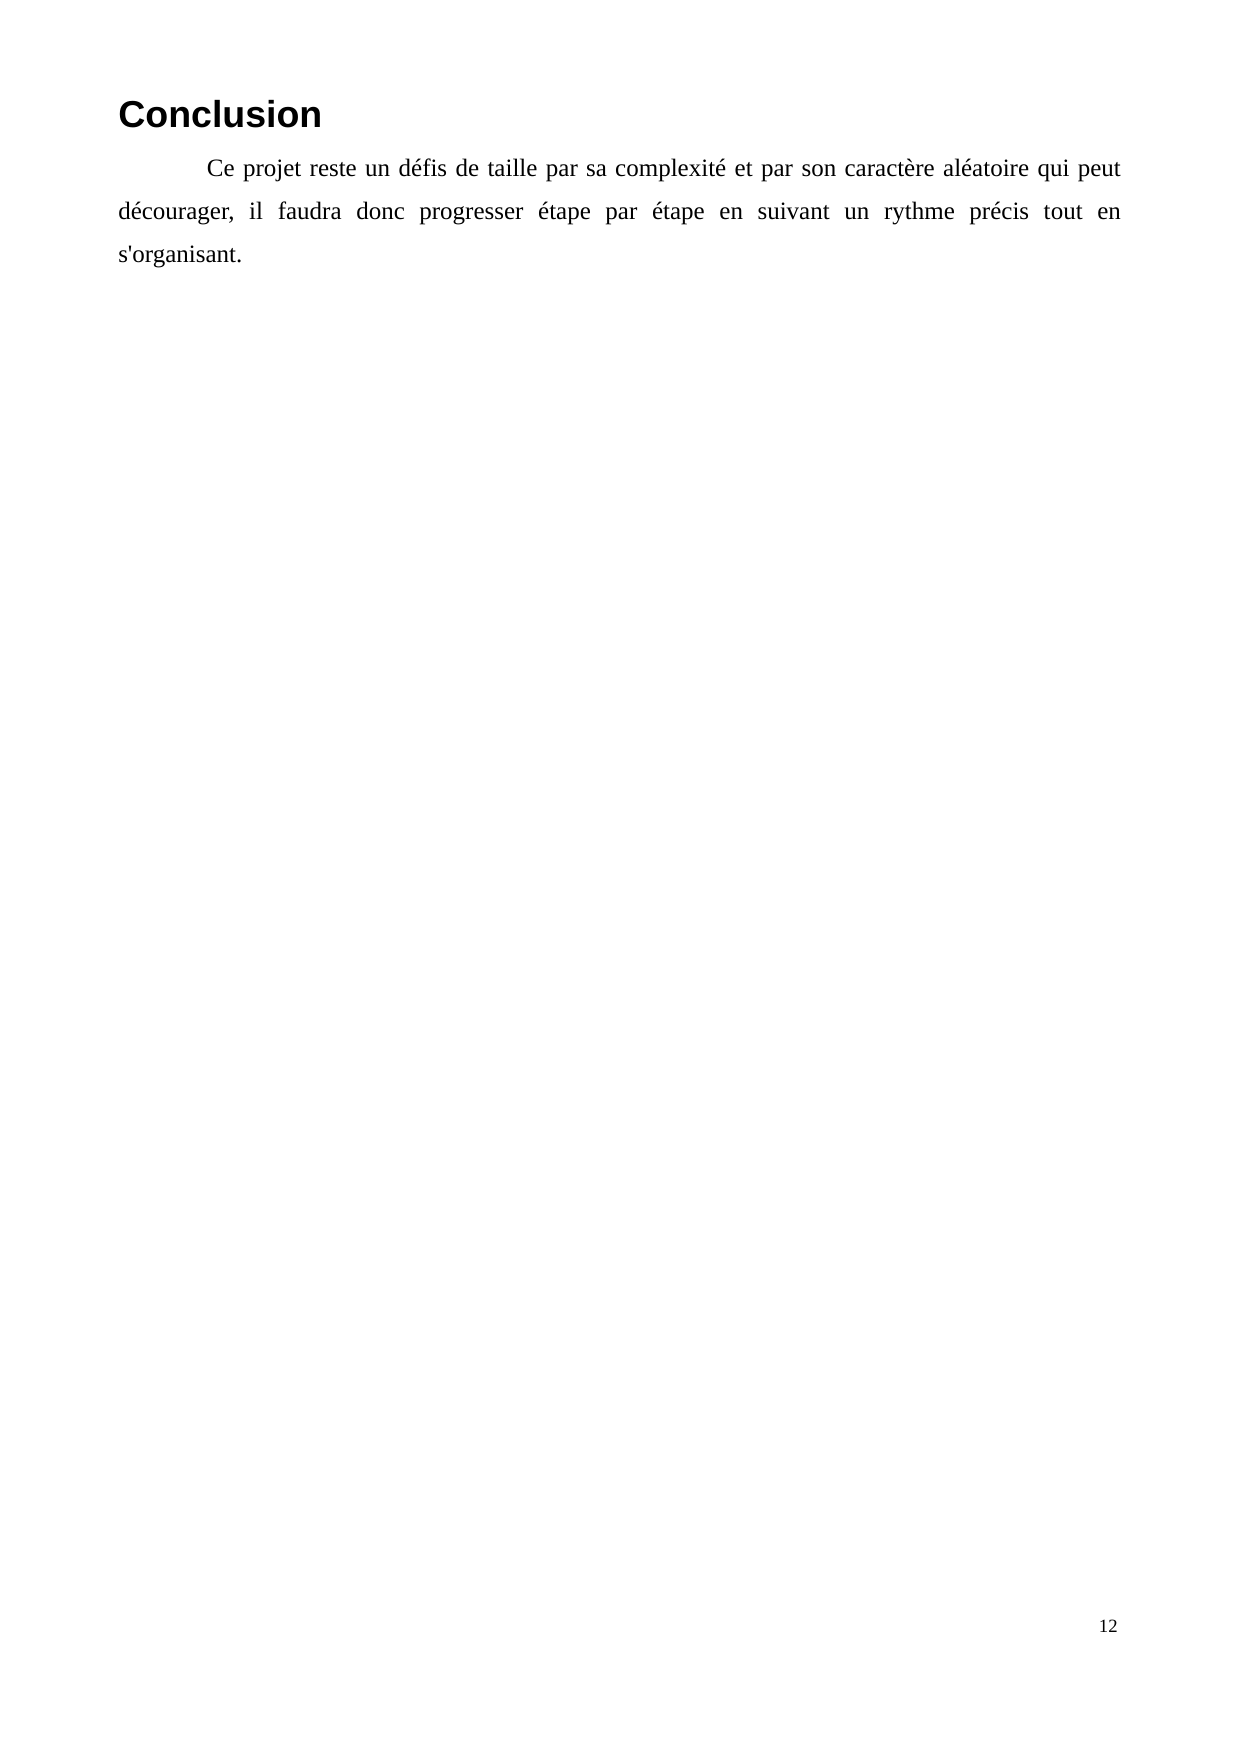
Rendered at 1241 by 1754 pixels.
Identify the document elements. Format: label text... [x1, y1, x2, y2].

text Ce projet reste un défis de taille par sa complexité et par son caractère aléatoire qui peut décourager, il faudra donc progresser étape par étape en suivant un rythme précis tout en s'organisant. [118, 153, 1122, 268]
subtitle Conclusion [118, 92, 1122, 135]
